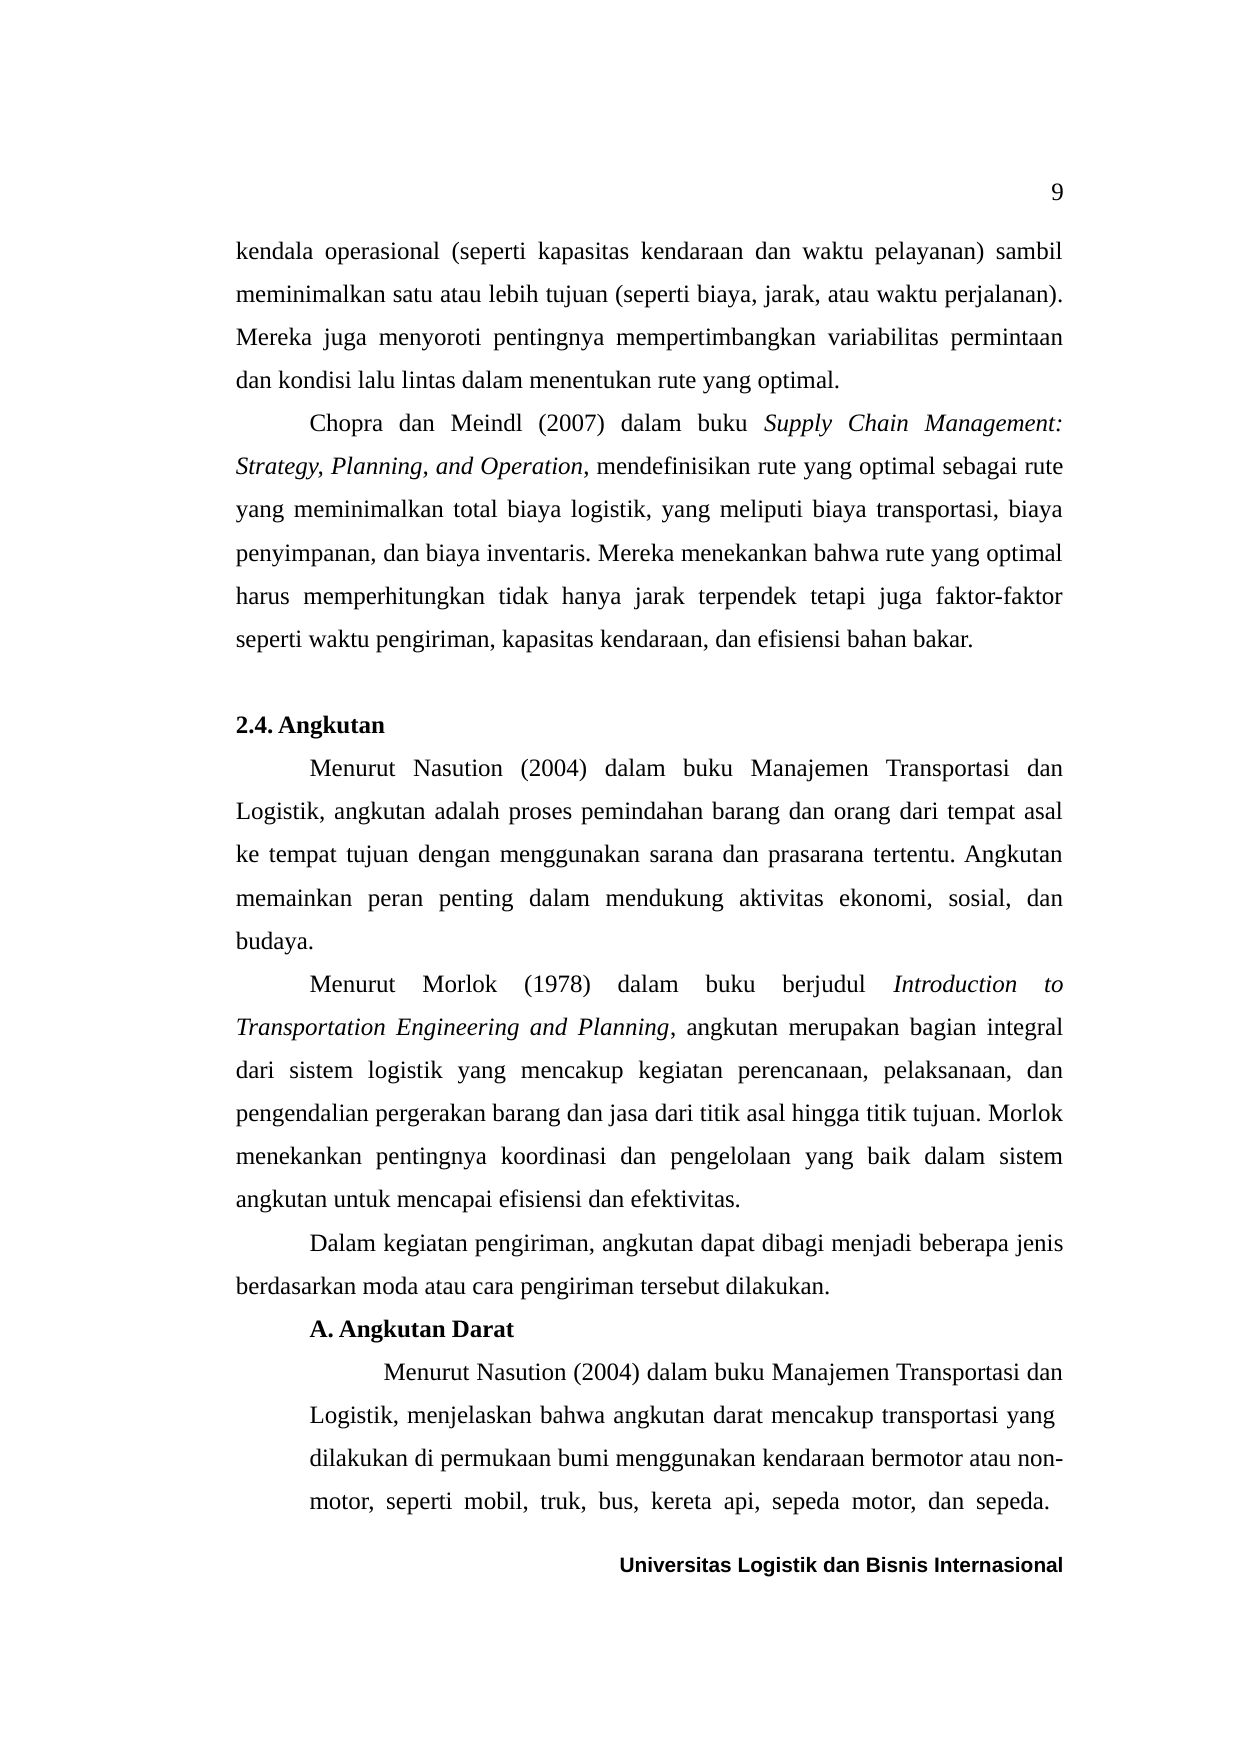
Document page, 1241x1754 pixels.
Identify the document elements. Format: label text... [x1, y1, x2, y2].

text A. Angkutan Darat [236, 1314, 1063, 1343]
text Menurut Nasution (2004) dalam buku Manajemen Transportasi dan Logistik, menjelaskan bahwa angkutan darat mencakup transportasi yang dilakukan di permukaan bumi menggunakan kendaraan bermotor atau non- motor, seperti mobil, truk, bus, kereta api, sepeda motor, dan sepeda. [236, 1357, 1063, 1515]
text kendala operasional (seperti kapasitas kendaraan dan waktu pelayanan) sambil meminimalkan satu atau lebih tujuan (seperti biaya, jarak, atau waktu perjalanan). Mereka juga menyoroti pentingnya mempertimbangkan variabilitas permintaan dan kondisi lalu lintas dalam menentukan rute yang optimal. [236, 236, 1063, 394]
text Chopra dan Meindl (2007) dalam buku Supply Chain Management: Strategy, Planning, and Operation, mendefinisikan rute yang optimal sebagai rute yang meminimalkan total biaya logistik, yang meliputi biaya transportasi, biaya penyimpanan, dan biaya inventaris. Mereka menekankan bahwa rute yang optimal harus memperhitungkan tidak hanya jarak terpendek tetapi juga faktor-faktor seperti waktu pengiriman, kapasitas kendaraan, dan efisiensi bahan bakar. [236, 408, 1063, 653]
text 2.4. Angkutan [236, 710, 1063, 739]
text Menurut Morlok (1978) dalam buku berjudul Introduction to Transportation Engineering and Planning, angkutan merupakan bagian integral dari sistem logistik yang mencakup kegiatan perencanaan, pelaksanaan, dan pengendalian pergerakan barang dan jasa dari titik asal hingga titik tujuan. Morlok menekankan pentingnya koordinasi dan pengelolaan yang baik dalam sistem angkutan untuk mencapai efisiensi dan efektivitas. [236, 969, 1063, 1213]
text Dalam kegiatan pengiriman, angkutan dapat dibagi menjadi beberapa jenis berdasarkan moda atau cara pengiriman tersebut dilakukan. [236, 1228, 1063, 1299]
text Menurut Nasution (2004) dalam buku Manajemen Transportasi dan Logistik, angkutan adalah proses pemindahan barang dan orang dari tempat asal ke tempat tujuan dengan menggunakan sarana dan prasarana tertentu. Angkutan memainkan peran penting dalam mendukung aktivitas ekonomi, sosial, dan budaya. [236, 753, 1063, 954]
